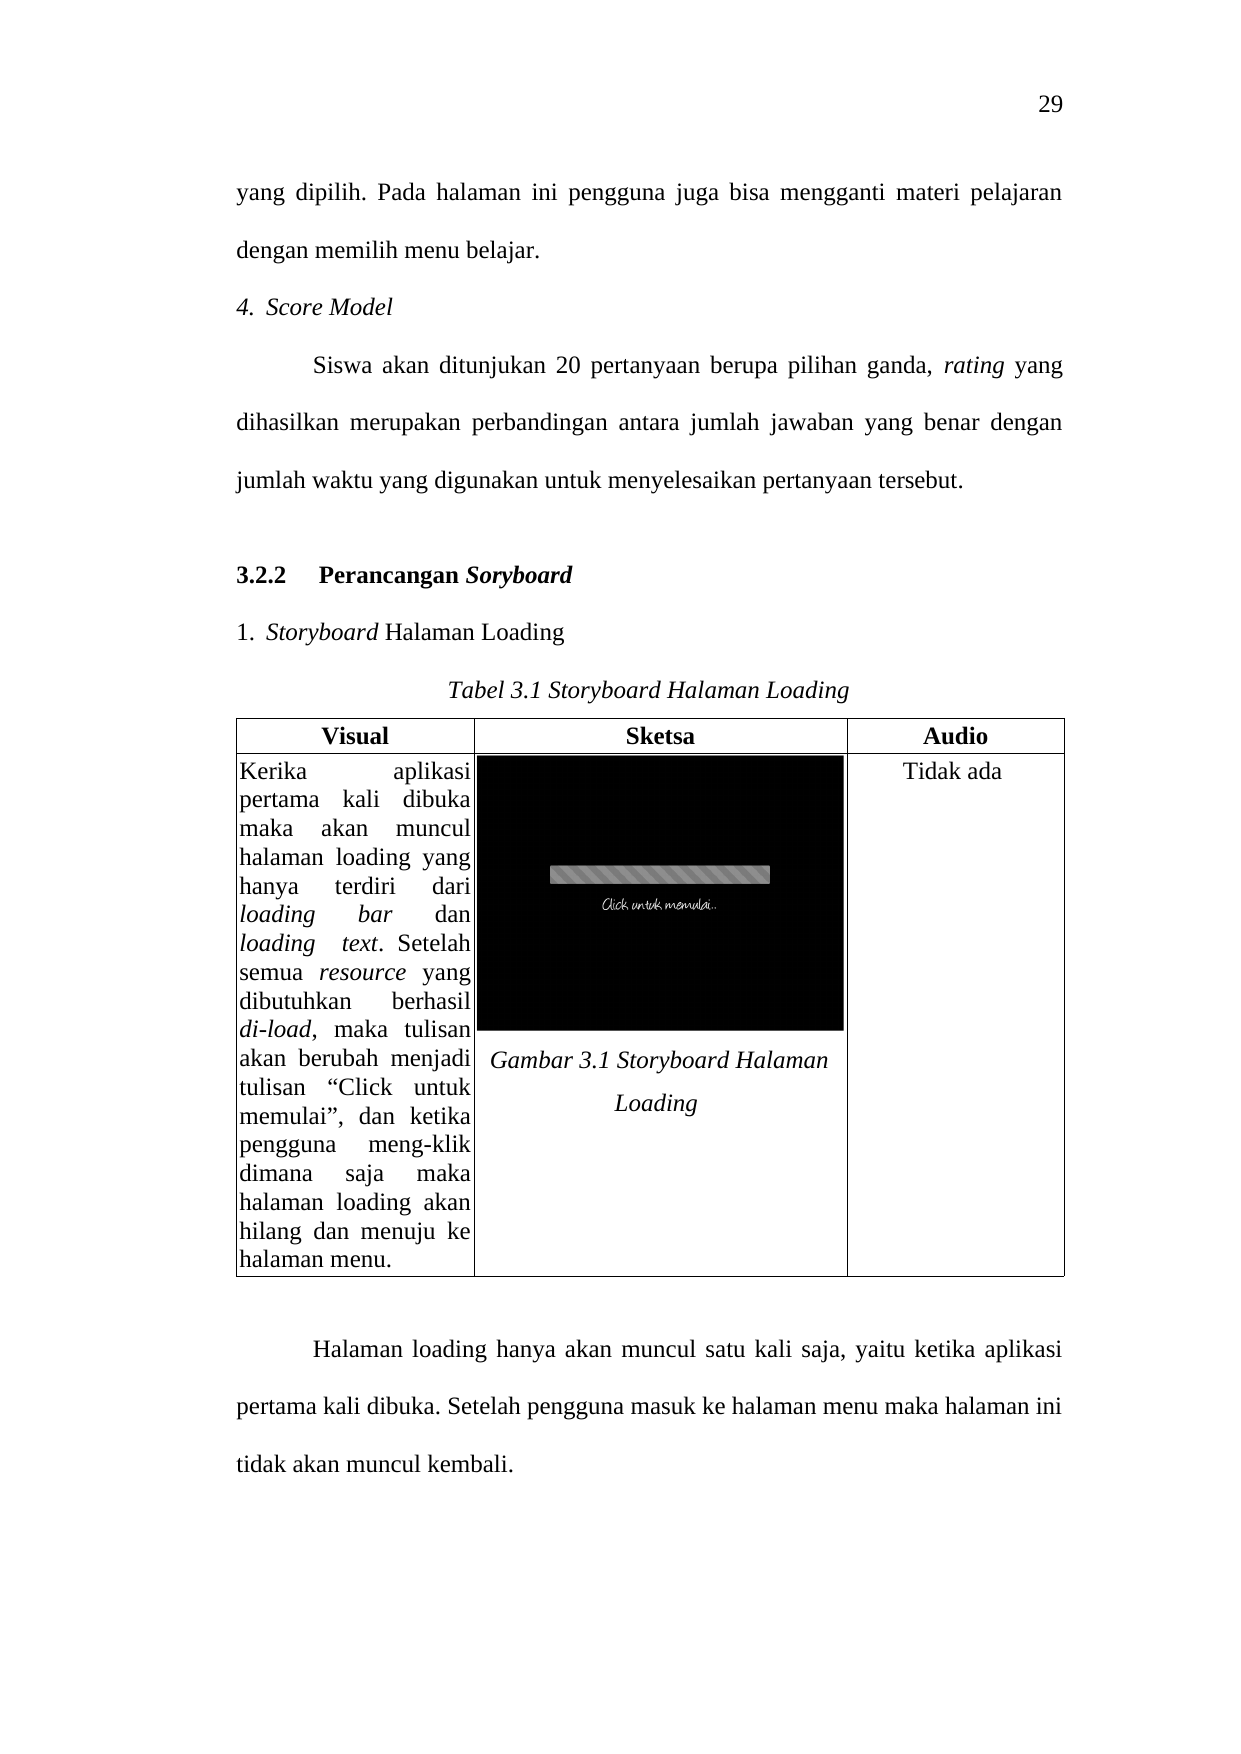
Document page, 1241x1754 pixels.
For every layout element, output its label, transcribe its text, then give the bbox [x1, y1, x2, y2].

table_header Visual [237, 719, 474, 753]
text Halaman loading hanya akan muncul satu kali saja, yaitu ketika aplikasi pertama kali dibuka. Setelah pengguna masuk ke halaman menu maka halaman ini tidak akan muncul kembali. [236, 1334, 1063, 1478]
text yang dipilih. Pada halaman ini pengguna juga bisa mengganti materi pelajaran dengan memilih menu belajar. [236, 177, 1063, 263]
table_cell [475, 754, 847, 1276]
table_header Audio [848, 719, 1064, 753]
table_cell Tidak ada [848, 754, 1064, 1276]
picture [476, 755, 844, 1031]
text Siswa akan ditunjukan 20 pertanyaan berupa pilihan ganda, rating yang dihasilkan merupakan perbandingan antara jumlah jawaban yang benar dengan jumlah waktu yang digunakan untuk menyelesaikan pertanyaan tersebut. [236, 350, 1063, 493]
table_cell Kerika aplikasi pertama kali dibuka maka akan muncul halaman loading yang hanya terdiri dari loading bar dan loading text. Setelah semua resource yang dibutuhkan berhasil di-load, maka tulisan akan berubah menjadi tulisan “Click untuk memulai”, dan ketika pengguna meng-klik dimana saja maka halaman loading akan hilang dan menuju ke halaman menu. [237, 754, 474, 1276]
list Storyboard Halaman Loading [236, 617, 1063, 646]
subtitle Perancangan Soryboard [236, 560, 1063, 588]
text Tabel 3.1 Storyboard Halaman Loading [236, 675, 1063, 703]
list Score Model [236, 292, 1063, 321]
table_header Sketsa [475, 719, 847, 753]
